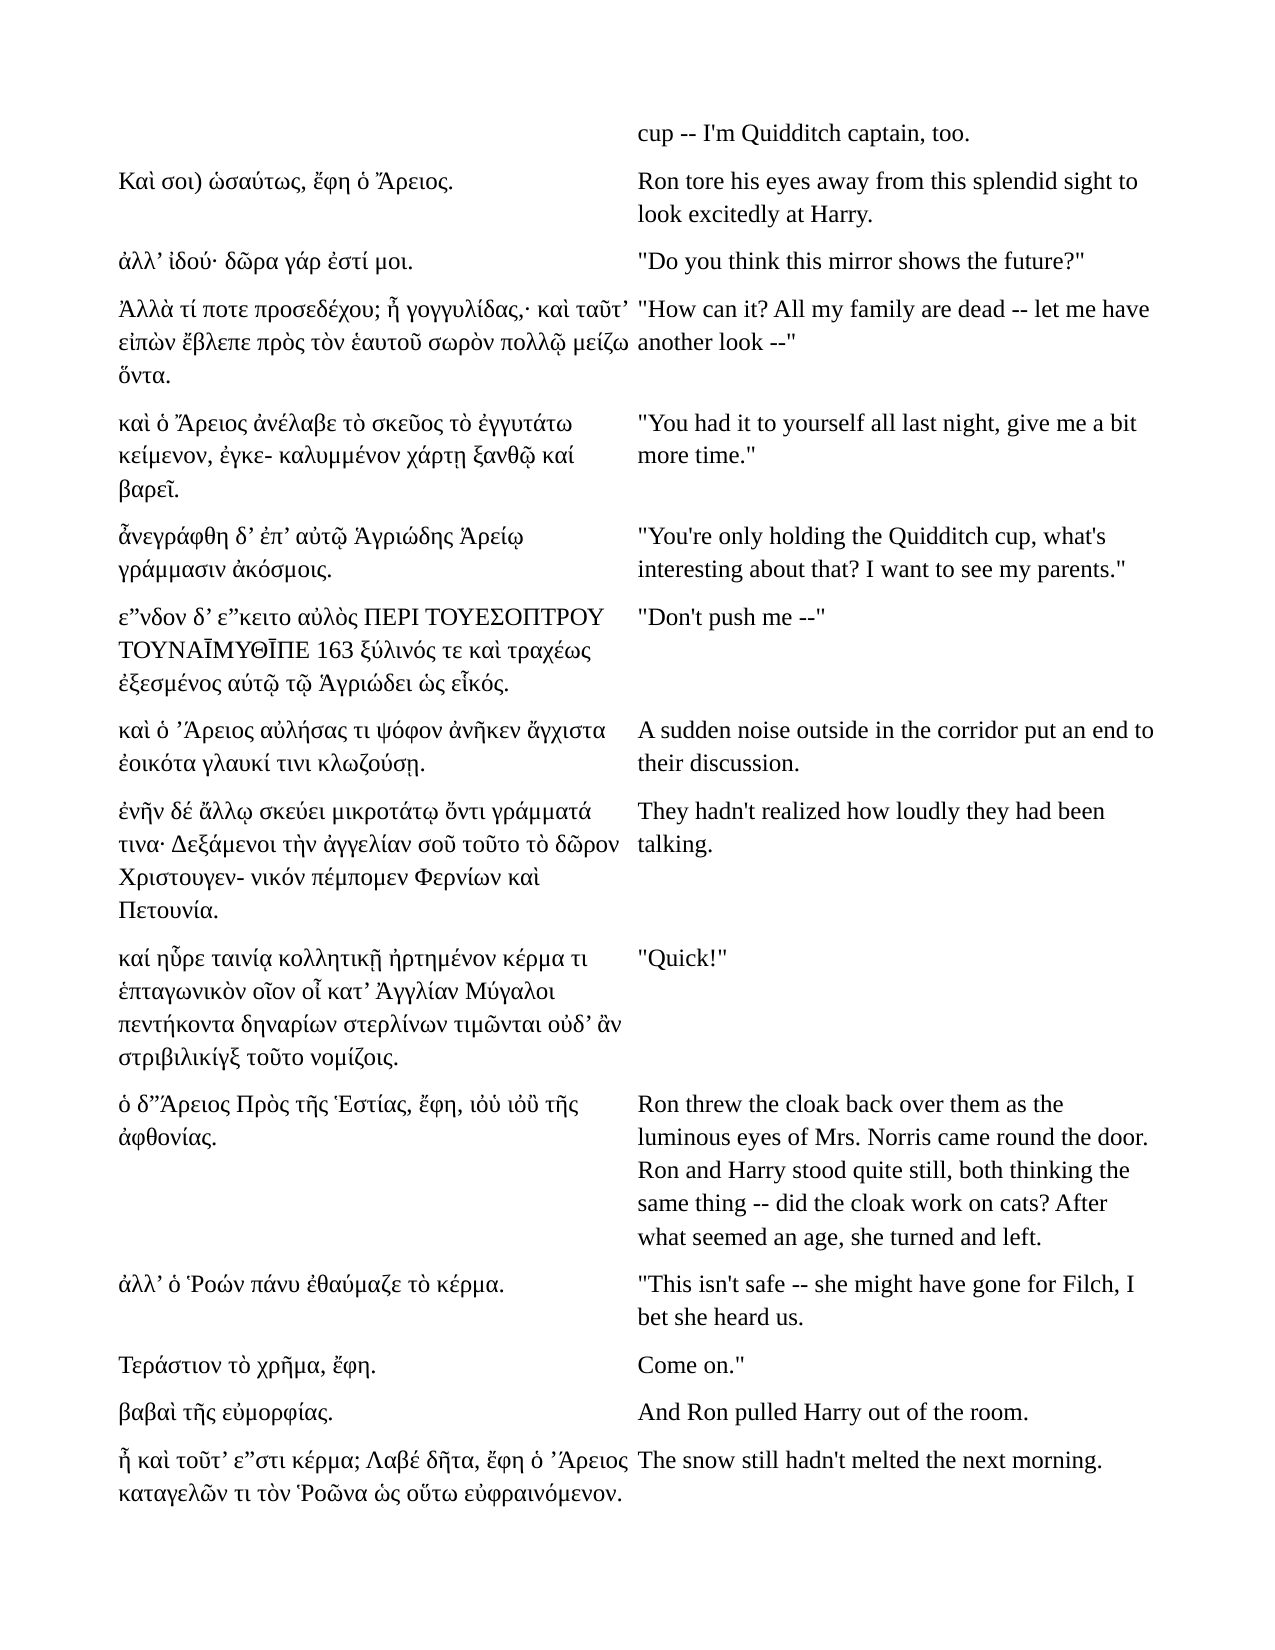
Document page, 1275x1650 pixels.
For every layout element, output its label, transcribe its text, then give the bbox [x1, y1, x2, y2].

table_cell καὶ ὁ ’Άρειος αὐλήσας τι ψόφον ἀνῆκεν ἄγχιστα ἐοικότα γλαυκί τινι κλωζούσῃ. [118, 716, 637, 796]
table_cell ἐνῆν δέ ἄλλῳ σκεύει μικροτάτῳ ὄντι γράμματά τινα· Δεξάμενοι τὴν ἀγγελίαν σοῦ τοῦτο τὸ δῶρον Χριστουγεν- νικόν πέμπομεν Φερνίων καὶ Πετουνία. [118, 796, 637, 943]
table_cell And Ron pulled Harry out of the room. [638, 1398, 1157, 1445]
table_cell "Don't push me --" [638, 602, 1157, 716]
table_cell καὶ ὁ Ἄρειος ἀνέλαβε τὸ σκεῦος τὸ ἐγγυτάτω κείμενον, ἐγκε- καλυμμένον χάρτῃ ξανθῷ καί βαρεῖ. [118, 408, 637, 521]
table_cell Τεράστιον τὸ χρῆμα, ἔφη. [118, 1350, 637, 1397]
table_cell ὁ δ”Άρειος Πρὸς τῆς Ἑστίας, ἔφη, ιὀὑ ιὀὒ τῆς ἀφθονίας. [118, 1090, 637, 1269]
table_cell ἦ καὶ τοῦτ’ ε”στι κέρμα; Λαβέ δῆτα, ἔφη ὁ ’Άρειος καταγελῶν τι τὸν Ῥοῶνα ὡς οὕτω εὐφραινόμενον. [118, 1445, 637, 1526]
table_cell Καὶ σοι) ὡσαύτως, ἔφη ὁ Ἄρειος. [118, 166, 637, 246]
table_cell Ron threw the cloak back over them as the luminous eyes of Mrs. Norris came round the door. Ron and Harry stood quite still, both thinking the same thing -- did the cloak work on cats? After what seemed an age, she turned and left. [638, 1090, 1157, 1269]
table_cell "You had it to yourself all last night, give me a bit more time." [638, 408, 1157, 521]
table_cell cup -- I'm Quidditch captain, too. [638, 118, 1157, 166]
table_cell "You're only holding the Quidditch cup, what's interesting about that? I want to see my parents." [638, 521, 1157, 602]
table_cell Ron tore his eyes away from this splendid sight to look excitedly at Harry. [638, 166, 1157, 246]
table_cell ἆνεγράφθη δ’ ἐπ’ αὐτῷ Ἁγριώδης Ἁρείῳ γράμμασιν ἀκόσμοις. [118, 521, 637, 602]
table_cell καί ηὗρε ταινίᾳ κολλητικῇ ἠρτημένον κέρμα τι ἑπταγωνικὸν οῖον οἶ κατ’ Ἀγγλίαν Μύγαλοι πεντήκοντα δηναρίων στερλίνων τιμῶνται οὐδ’ ἂν στριβιλικίγξ τοῦτο νομίζοις. [118, 943, 637, 1089]
table_cell βαβαὶ τῆς εὐμορφίας. [118, 1398, 637, 1445]
table_cell ἀλλ’ ὁ Ῥοών πάνυ ἐθαύμαζε τὸ κέρμα. [118, 1269, 637, 1350]
table_cell ἀλλ’ ἰδού· δῶρα γάρ ἐστί μοι. [118, 246, 637, 294]
table_cell "Quick!" [638, 943, 1157, 1089]
table_cell A sudden noise outside in the corridor put an end to their discussion. [638, 716, 1157, 796]
table_cell [118, 118, 637, 166]
table_cell "How can it? All my family are dead -- let me have another look --" [638, 294, 1157, 408]
table_cell "This isn't safe -- she might have gone for Filch, I bet she heard us. [638, 1269, 1157, 1350]
table_cell The snow still hadn't melted the next morning. [638, 1445, 1157, 1526]
table_cell Come on." [638, 1350, 1157, 1397]
table_cell "Do you think this mirror shows the future?" [638, 246, 1157, 294]
table_cell Ἀλλὰ τί ποτε προσεδέχου; ἦ γογγυλίδας,· καὶ ταῦτ’ εἰπὼν ἔβλεπε πρὸς τὸν ἑαυτοῦ σωρὸν πολλῷ μείζω ὅντα. [118, 294, 637, 408]
table_cell They hadn't realized how loudly they had been talking. [638, 796, 1157, 943]
table_cell ε”νδον δ’ ε”κειτο αὐλὸς ΠΕΡΙ ΤΟΥΕΣΟΠΤΡΟΥ ΤΟΥΝΑῙΜΥΘῙΠΕ 163 ξύλινός τε καὶ τραχέως ἐξεσμένος αύτῷ τῷ Ἁγριώδει ὡς εἷκός. [118, 602, 637, 716]
